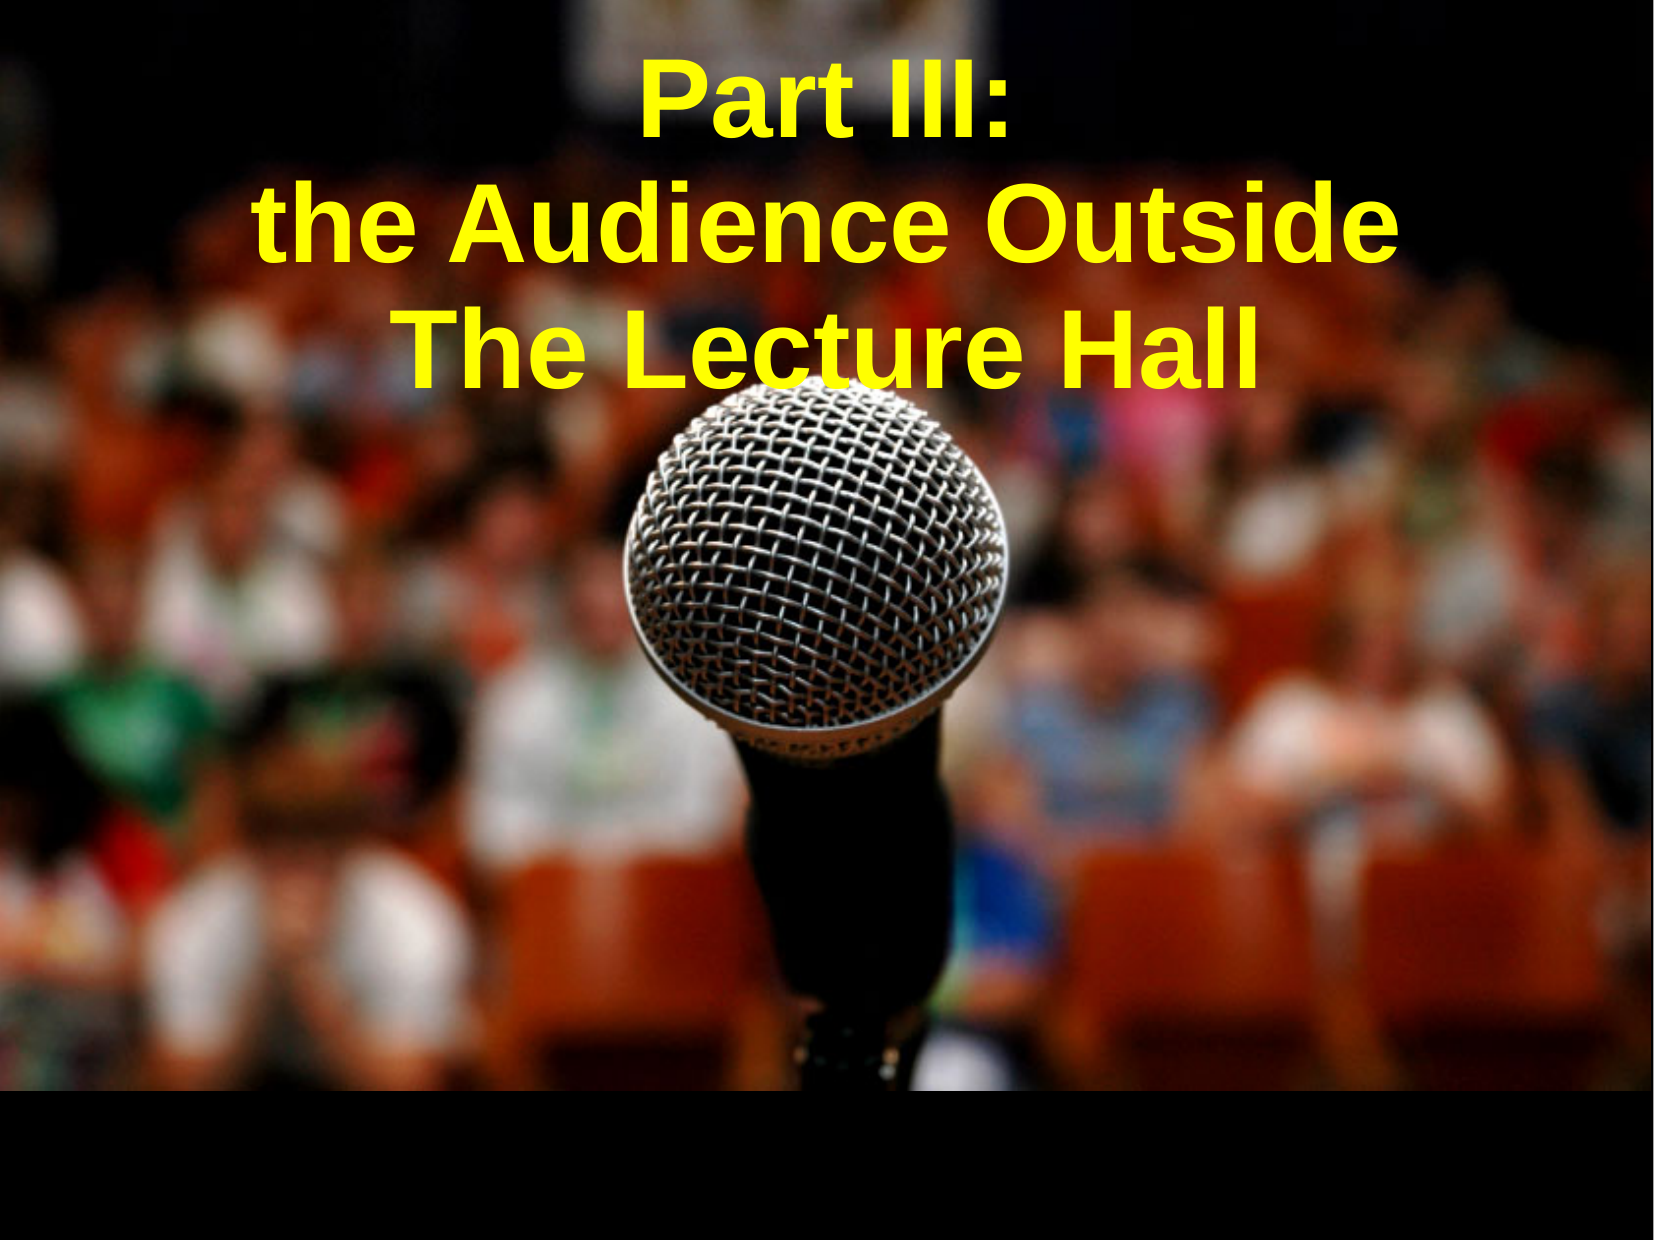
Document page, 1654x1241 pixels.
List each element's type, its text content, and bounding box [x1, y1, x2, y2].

picture [0, 0, 1651, 1091]
title Part III: the Audience Outside The Lecture Hall [82, 35, 1571, 413]
